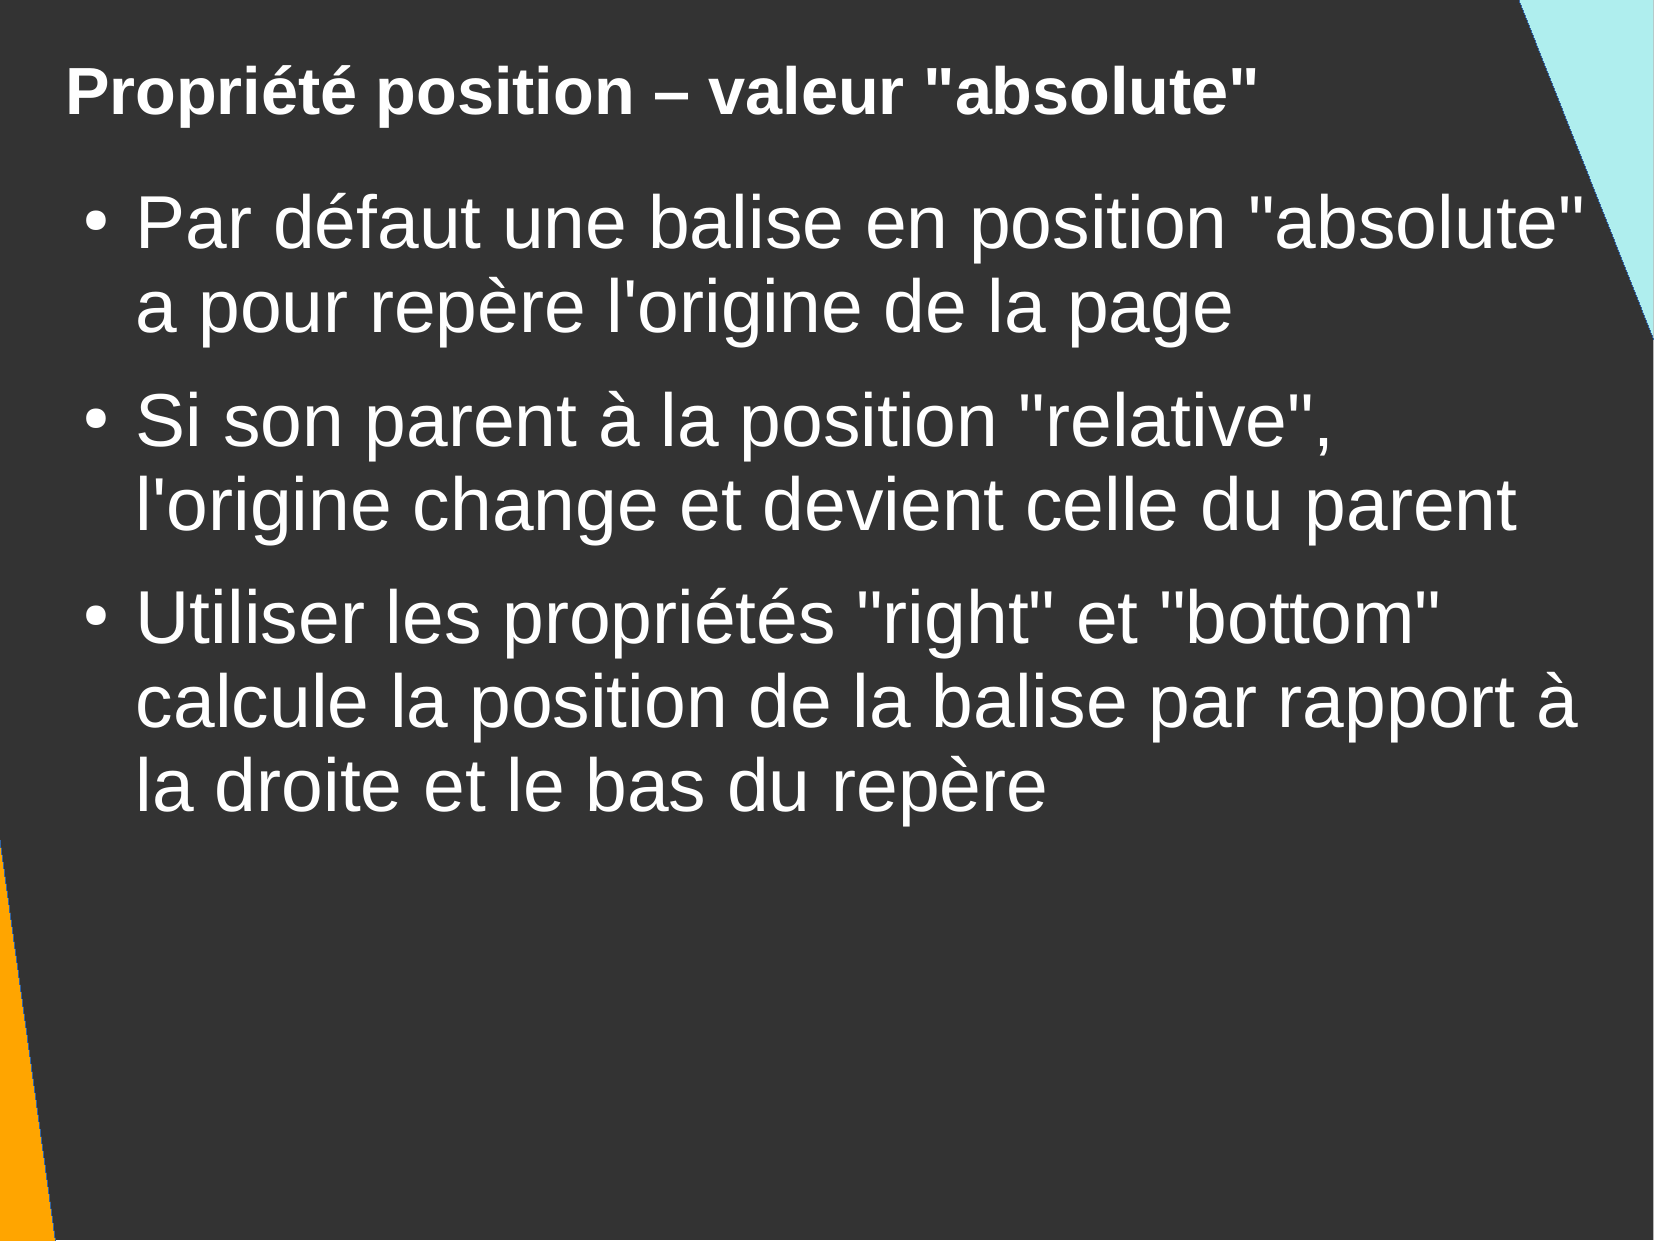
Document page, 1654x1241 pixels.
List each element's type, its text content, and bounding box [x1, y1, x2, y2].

text_box [1519, 0, 1654, 340]
title Propriété position – valeur "absolute" [64, 54, 1553, 135]
text_box [0, 839, 56, 1241]
list Par défaut une balise en position "absolute" a pour repère l'origine de la page Si son parent à la position "relative", l'origine change et devient celle du parent Utiliser les propriétés "right" et "bottom" calcule la position de la balise par rapport à la droite et le bas du repère [64, 180, 1604, 1028]
